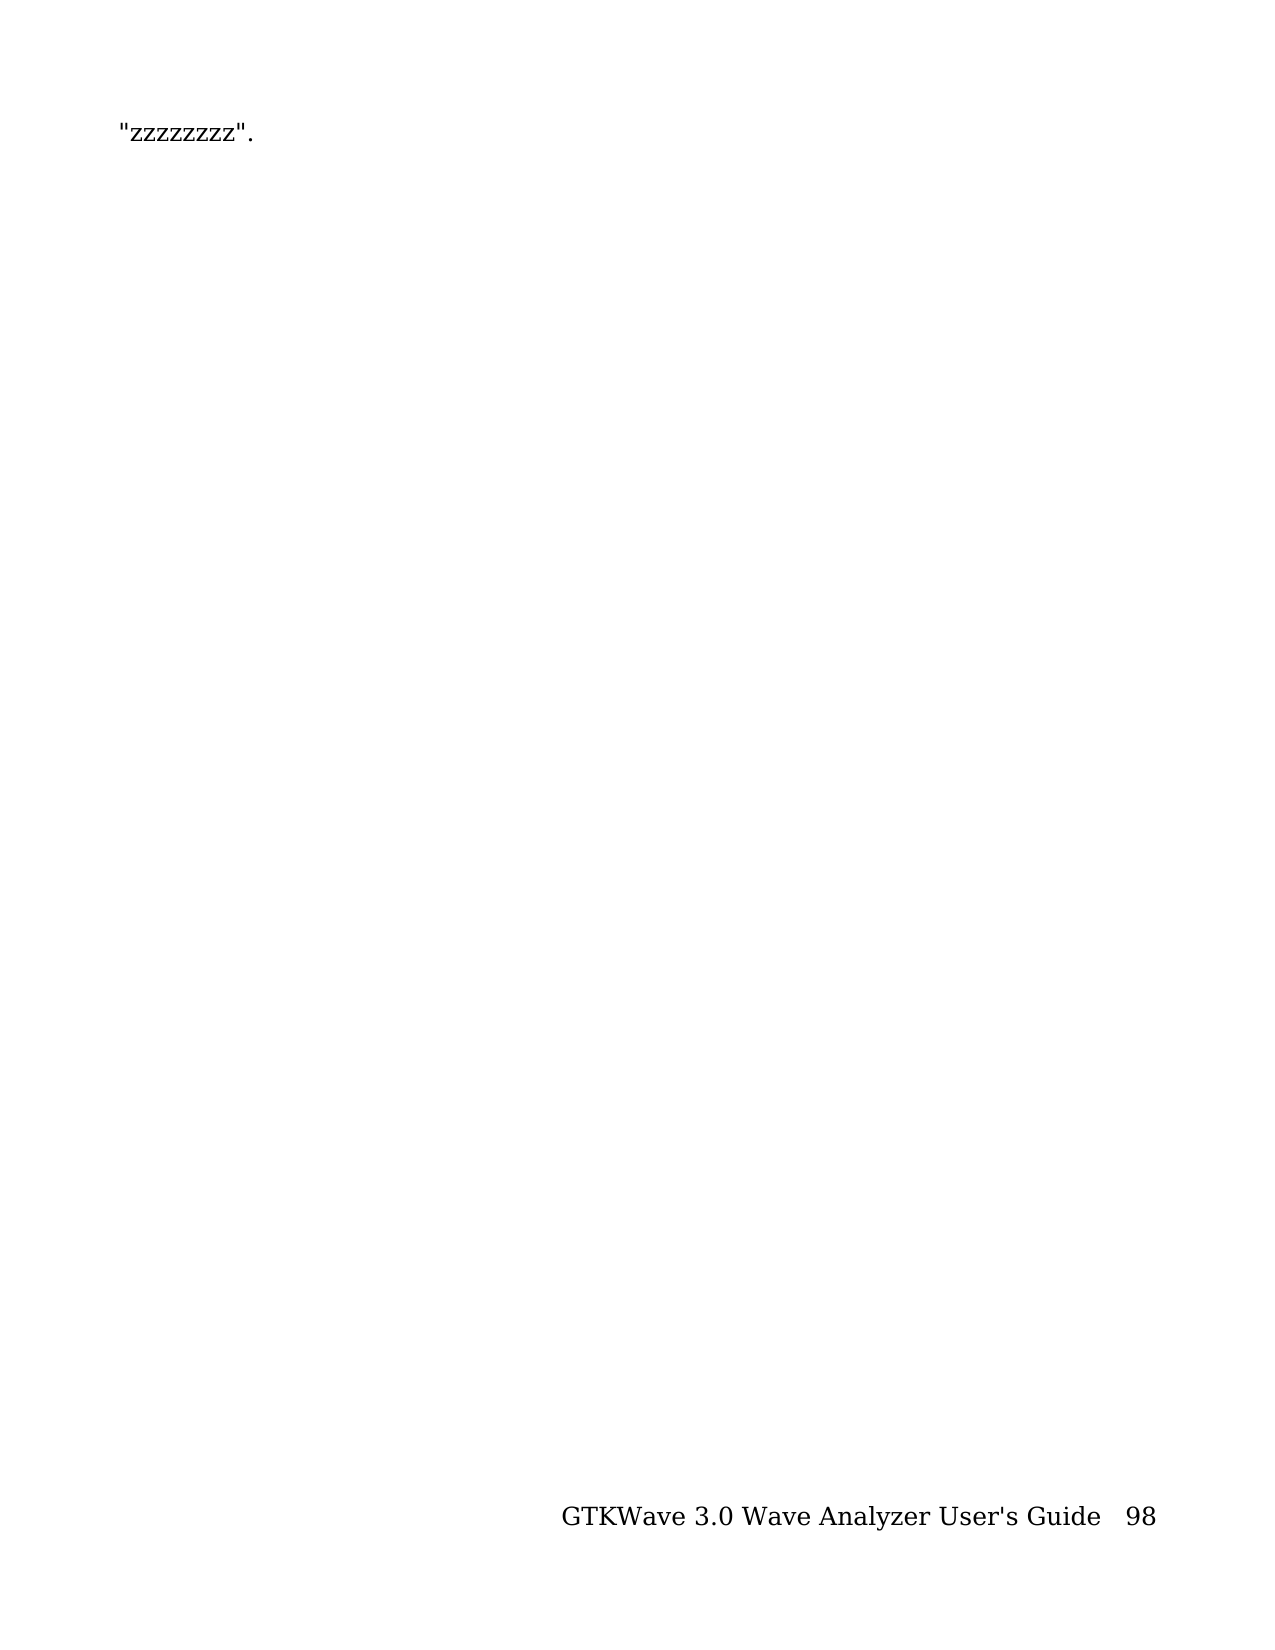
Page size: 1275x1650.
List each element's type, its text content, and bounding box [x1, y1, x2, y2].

text "zzzzzzzz". [118, 118, 1157, 147]
